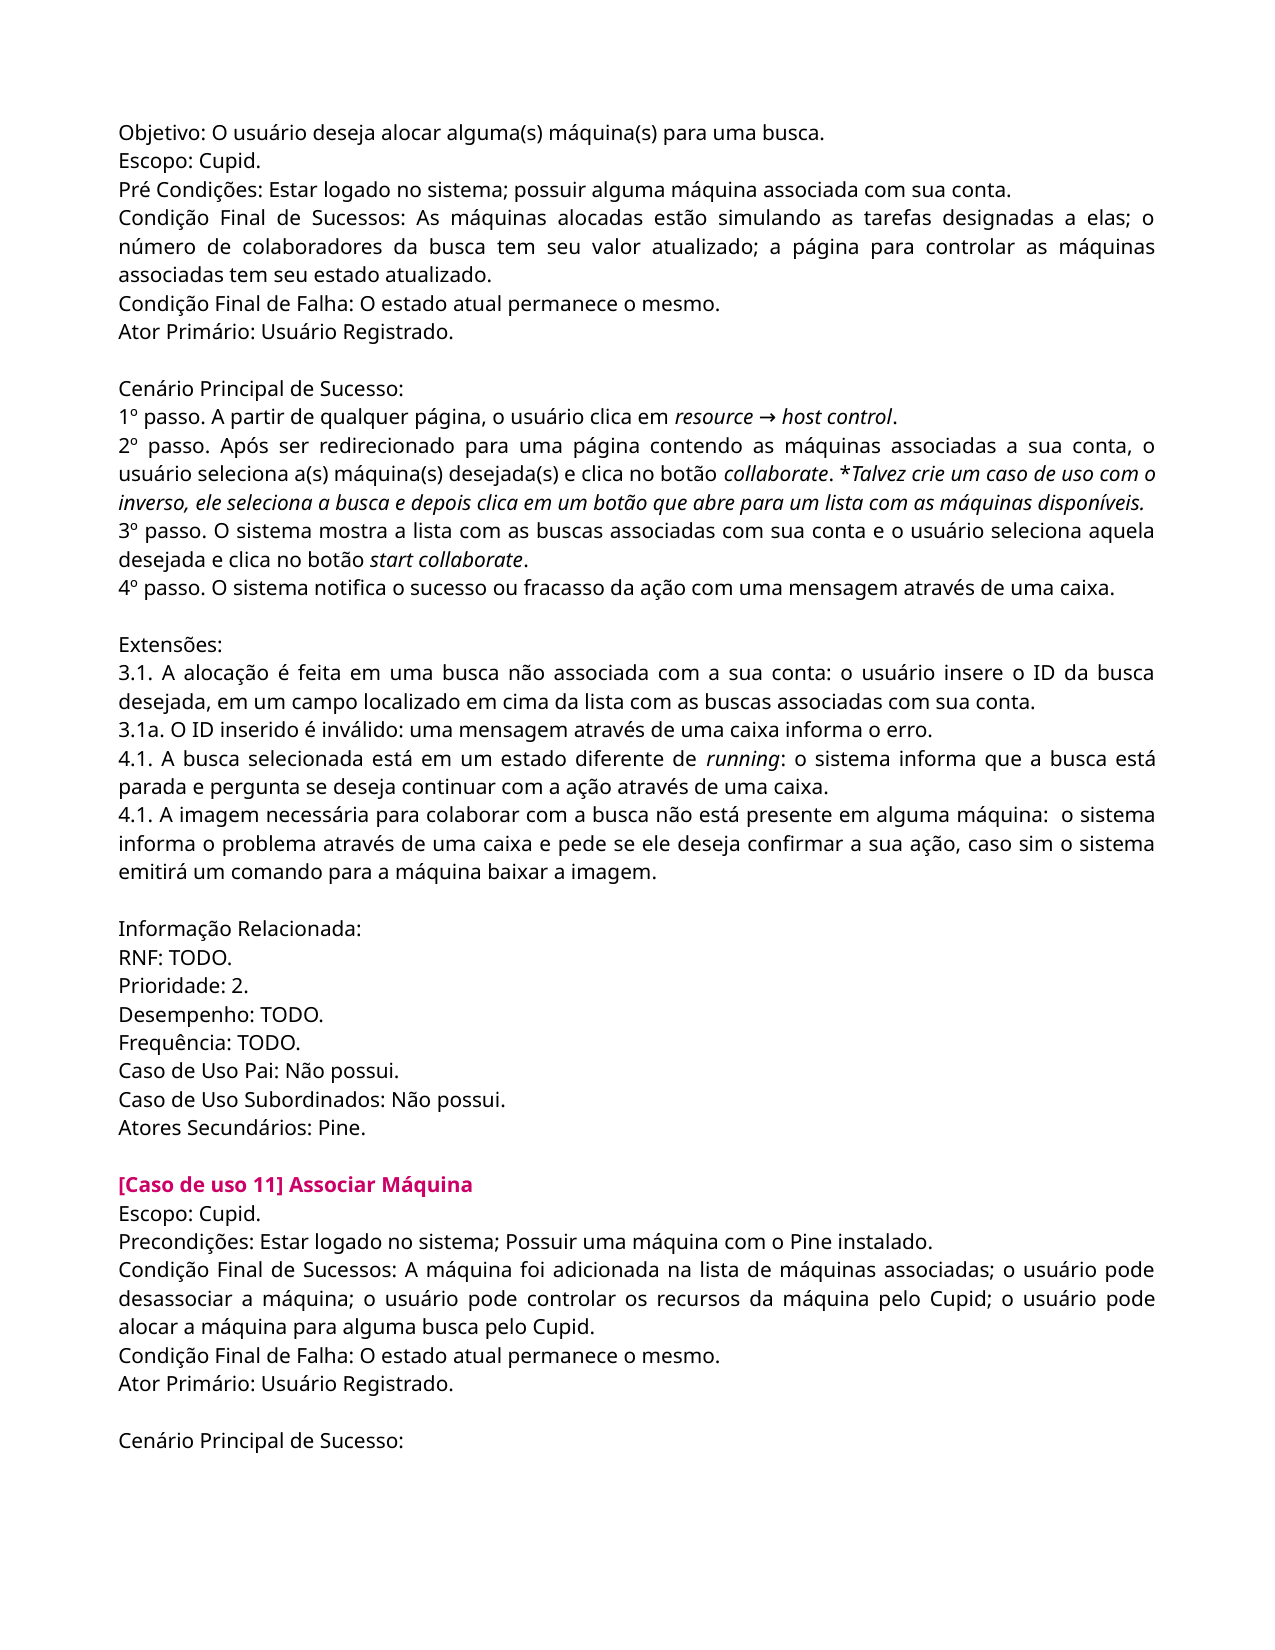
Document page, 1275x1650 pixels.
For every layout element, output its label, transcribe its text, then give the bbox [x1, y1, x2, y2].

text 1º passo. A partir de qualquer página, o usuário clica em resource → host control. [118, 402, 1157, 431]
text 4º passo. O sistema notifica o sucesso ou fracasso da ação com uma mensagem através de uma caixa. [118, 573, 1157, 602]
text Informação Relacionada: [118, 914, 1157, 943]
text Cenário Principal de Sucesso: [118, 374, 1157, 402]
text Pré Condições: Estar logado no sistema; possuir alguma máquina associada com sua conta. [118, 175, 1157, 203]
text Condição Final de Sucessos: A máquina foi adicionada na lista de máquinas associadas; o usuário pode desassociar a máquina; o usuário pode controlar os recursos da máquina pelo Cupid; o usuário pode alocar a máquina para alguma busca pelo Cupid. [118, 1256, 1157, 1341]
text 3.1. A alocação é feita em uma busca não associada com a sua conta: o usuário insere o ID da busca desejada, em um campo localizado em cima da lista com as buscas associadas com sua conta. [118, 658, 1157, 715]
text Ator Primário: Usuário Registrado. [118, 1369, 1157, 1398]
text Condição Final de Sucessos: As máquinas alocadas estão simulando as tarefas designadas a elas; o número de colaboradores da busca tem seu valor atualizado; a página para controlar as máquinas associadas tem seu estado atualizado. [118, 203, 1157, 289]
text Escopo: Cupid. [118, 1199, 1157, 1227]
text Caso de Uso Pai: Não possui. [118, 1057, 1157, 1085]
text 2º passo. Após ser redirecionado para uma página contendo as máquinas associadas a sua conta, o usuário seleciona a(s) máquina(s) desejada(s) e clica no botão collaborate. *Talvez crie um caso de uso com o inverso, ele seleciona a busca e depois clica em um botão que abre para um lista com as máquinas disponíveis. [118, 431, 1157, 516]
text Objetivo: O usuário deseja alocar alguma(s) máquina(s) para uma busca. [118, 118, 1157, 147]
text Caso de Uso Subordinados: Não possui. [118, 1085, 1157, 1113]
text Ator Primário: Usuário Registrado. [118, 317, 1157, 346]
text Condição Final de Falha: O estado atual permanece o mesmo. [118, 1341, 1157, 1369]
text Extensões: [118, 630, 1157, 658]
text Condição Final de Falha: O estado atual permanece o mesmo. [118, 289, 1157, 317]
text Atores Secundários: Pine. [118, 1113, 1157, 1142]
text RNF: TODO. [118, 943, 1157, 971]
text Precondições: Estar logado no sistema; Possuir uma máquina com o Pine instalado. [118, 1227, 1157, 1256]
text Desempenho: TODO. [118, 1000, 1157, 1028]
text 4.1. A imagem necessária para colaborar com a busca não está presente em alguma máquina: o sistema informa o problema através de uma caixa e pede se ele deseja confirmar a sua ação, caso sim o sistema emitirá um comando para a máquina baixar a imagem. [118, 801, 1157, 886]
text 4.1. A busca selecionada está em um estado diferente de running: o sistema informa que a busca está parada e pergunta se deseja continuar com a ação através de uma caixa. [118, 744, 1157, 801]
text 3.1a. O ID inserido é inválido: uma mensagem através de uma caixa informa o erro. [118, 715, 1157, 744]
text 3º passo. O sistema mostra a lista com as buscas associadas com sua conta e o usuário seleciona aquela desejada e clica no botão start collaborate. [118, 516, 1157, 573]
text Prioridade: 2. [118, 971, 1157, 1000]
text [Caso de uso 11] Associar Máquina [118, 1170, 1157, 1199]
text Escopo: Cupid. [118, 147, 1157, 175]
text Cenário Principal de Sucesso: [118, 1426, 1157, 1455]
text Frequência: TODO. [118, 1028, 1157, 1057]
